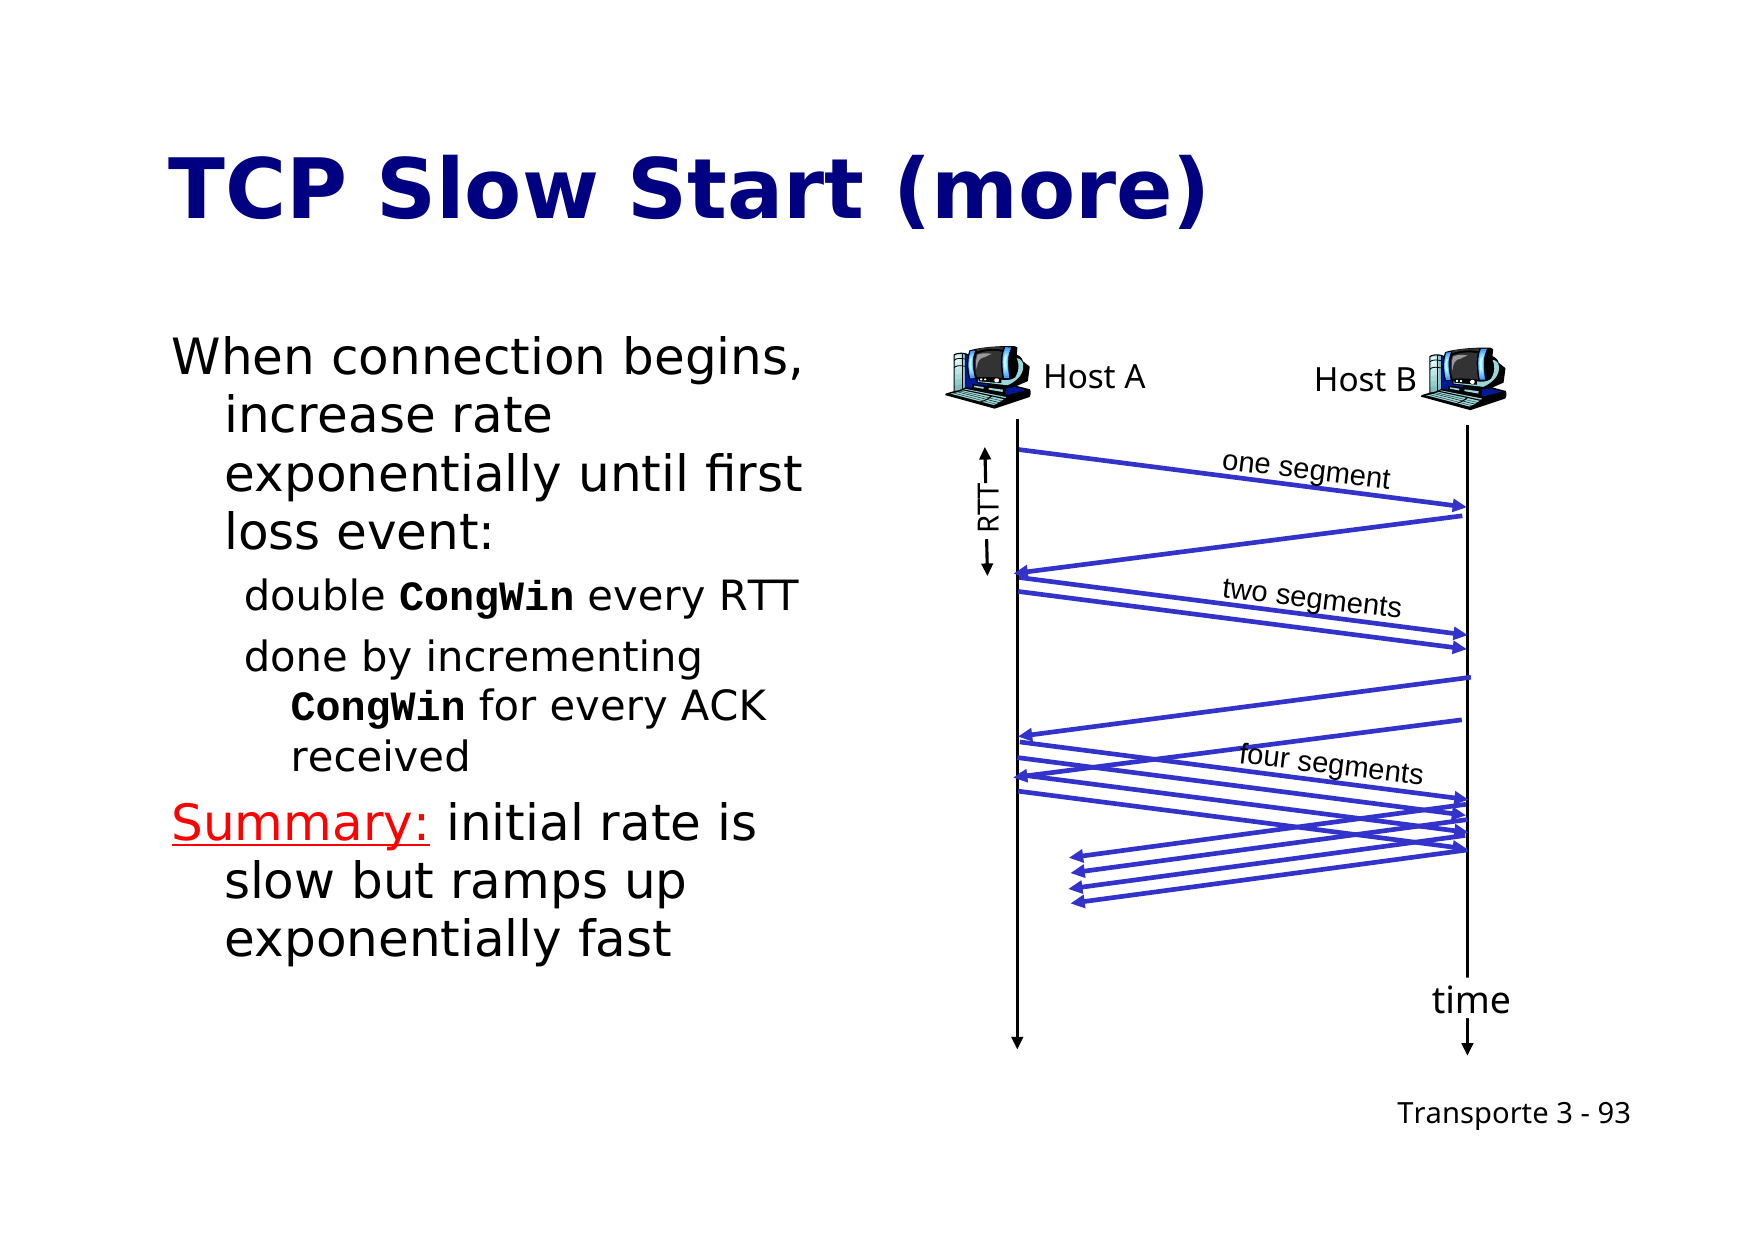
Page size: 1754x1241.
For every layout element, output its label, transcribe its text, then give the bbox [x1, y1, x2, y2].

text_box four segments [1223, 727, 1442, 793]
text_box Host B [1299, 348, 1432, 410]
picture [945, 345, 1033, 409]
text_box one segment [1205, 433, 1409, 505]
picture [1420, 347, 1508, 411]
title TCP Slow Start (more) [154, 95, 1546, 284]
text_box two segments [1205, 561, 1421, 635]
text_box four segments [1221, 771, 1437, 801]
text_box time [1417, 965, 1527, 1033]
text_box RTT [959, 467, 1015, 549]
list When connection begins, increase rate exponentially until first loss event: double CongWin every RTT done by incrementing CongWin for every ACK received Summary: initial rate is slow but ramps up exponentially fast [153, 320, 836, 1082]
text_box Host A [1028, 345, 1161, 407]
